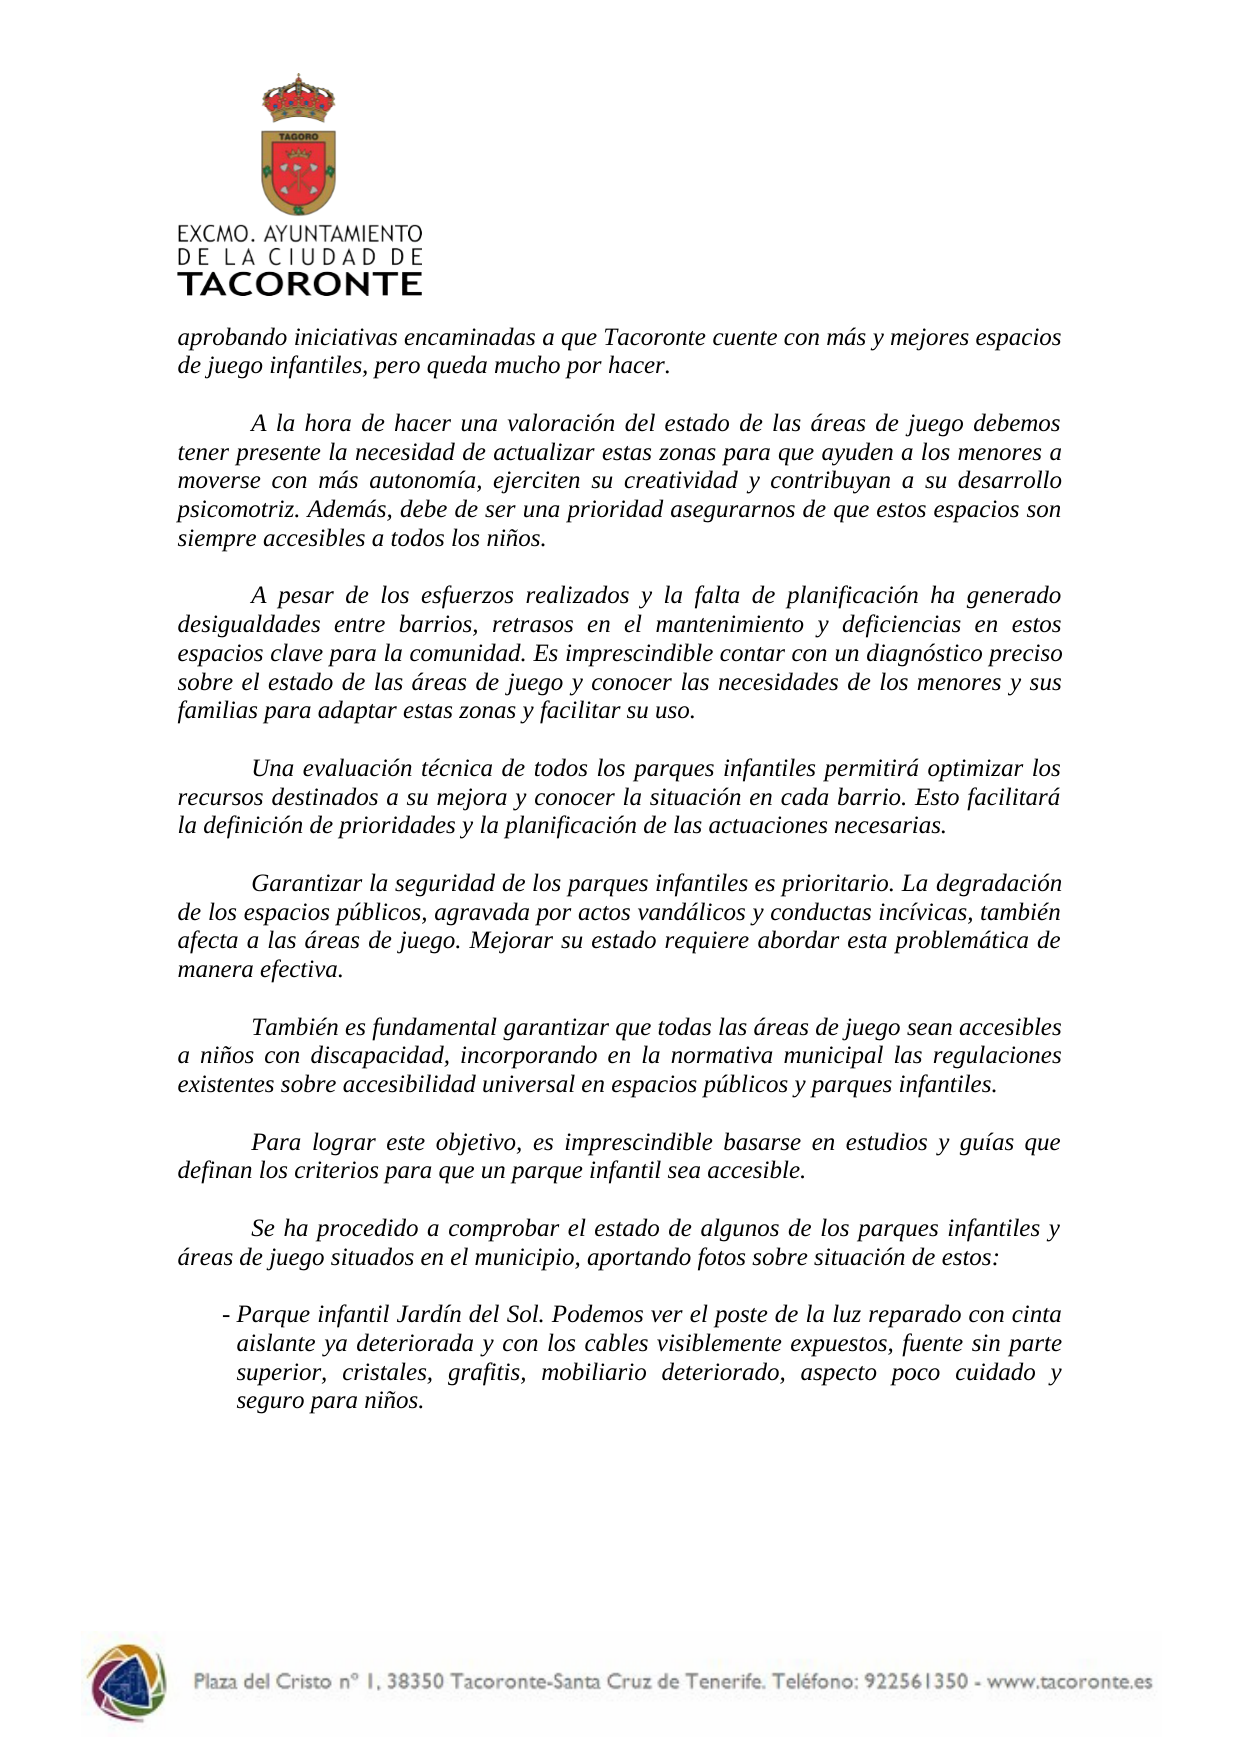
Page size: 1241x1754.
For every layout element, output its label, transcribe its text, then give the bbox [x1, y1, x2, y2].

text Una evaluación técnica de todos los parques infantiles permitirá optimizar los recursos destinados a su mejora y conocer la situación en cada barrio. Esto facilitará la definición de prioridades y la planificación de las actuaciones necesarias. [177, 753, 1062, 839]
list Parque infantil Jardín del Sol. Podemos ver el poste de la luz reparado con cinta aislante ya deteriorada y con los cables visiblemente expuestos, fuente sin parte superior, cristales, grafitis, mobiliario deteriorado, aspecto poco cuidado y seguro para niños. [222, 1299, 1063, 1414]
picture [177, 73, 422, 296]
text Para lograr este objetivo, es imprescindible basarse en estudios y guías que definan los criterios para que un parque infantil sea accesible. [177, 1127, 1062, 1184]
picture [80, 1631, 1163, 1737]
text A pesar de los esfuerzos realizados y la falta de planificación ha generado desigualdades entre barrios, retrasos en el mantenimiento y deficiencias en estos espacios clave para la comunidad. Es imprescindible contar con un diagnóstico preciso sobre el estado de las áreas de juego y conocer las necesidades de los menores y sus familias para adaptar estas zonas y facilitar su uso. [177, 581, 1063, 724]
text Garantizar la seguridad de los parques infantiles es prioritario. La degradación de los espacios públicos, agravada por actos vandálicos y conductas incívicas, también afecta a las áreas de juego. Mejorar su estado requiere abordar esta problemática de manera efectiva. [177, 868, 1062, 983]
text A la hora de hacer una valoración del estado de las áreas de juego debemos tener presente la necesidad de actualizar estas zonas para que ayuden a los menores a moverse con más autonomía, ejerciten su creatividad y contribuyan a su desarrollo psicomotriz. Además, debe de ser una prioridad asegurarnos de que estos espacios son siempre accesibles a todos los niños. [177, 408, 1063, 552]
text aprobando iniciativas encaminadas a que Tacoronte cuente con más y mejores espacios de juego infantiles, pero queda mucho por hacer. [177, 322, 1063, 379]
text Se ha procedido a comprobar el estado de algunos de los parques infantiles y áreas de juego situados en el municipio, aportando fotos sobre situación de estos: [177, 1213, 1061, 1271]
text También es fundamental garantizar que todas las áreas de juego sean accesibles a niños con discapacidad, incorporando en la normativa municipal las regulaciones existentes sobre accesibilidad universal en espacios públicos y parques infantiles. [177, 1012, 1062, 1098]
